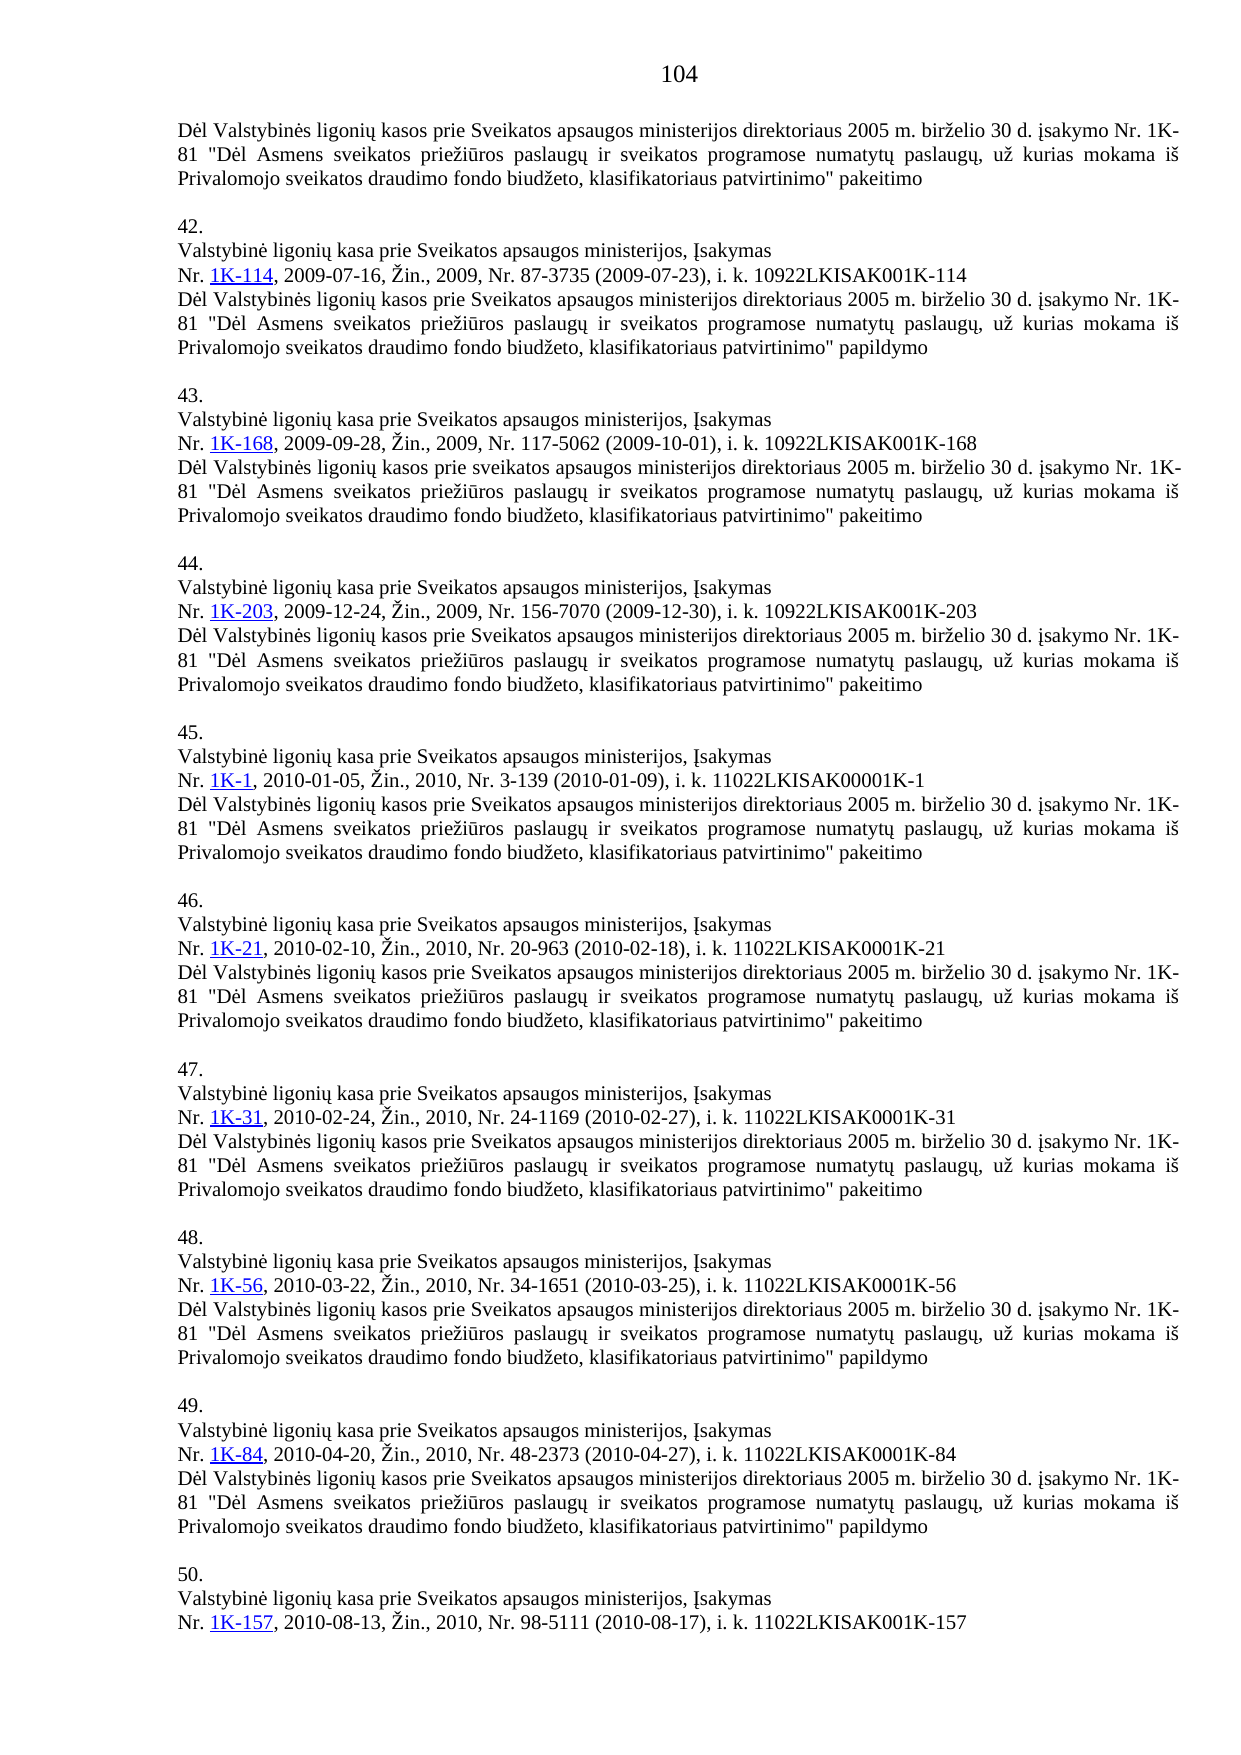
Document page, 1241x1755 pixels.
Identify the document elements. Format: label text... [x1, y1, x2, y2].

text Valstybinė ligonių kasa prie Sveikatos apsaugos ministerijos, Įsakymas [177, 238, 1181, 262]
text 42. [177, 214, 1181, 238]
text Dėl Valstybinės ligonių kasos prie Sveikatos apsaugos ministerijos direktoriaus 2005 m. birželio 30 d. įsakymo Nr. 1K-81 "Dėl Asmens sveikatos priežiūros paslaugų ir sveikatos programose numatytų paslaugų, už kurias mokama iš Privalomojo sveikatos draudimo fondo biudžeto, klasifikatoriaus patvirtinimo" papildymo [177, 287, 1181, 359]
text Dėl Valstybinės ligonių kasos prie Sveikatos apsaugos ministerijos direktoriaus 2005 m. birželio 30 d. įsakymo Nr. 1K-81 "Dėl Asmens sveikatos priežiūros paslaugų ir sveikatos programose numatytų paslaugų, už kurias mokama iš Privalomojo sveikatos draudimo fondo biudžeto, klasifikatoriaus patvirtinimo" pakeitimo [177, 1129, 1181, 1201]
text Nr. 1K-56, 2010-03-22, Žin., 2010, Nr. 34-1651 (2010-03-25), i. k. 11022LKISAK0001K-56 [177, 1273, 1181, 1297]
text 45. [177, 720, 1181, 744]
text 48. [177, 1225, 1181, 1249]
text Dėl Valstybinės ligonių kasos prie Sveikatos apsaugos ministerijos direktoriaus 2005 m. birželio 30 d. įsakymo Nr. 1K-81 "Dėl Asmens sveikatos priežiūros paslaugų ir sveikatos programose numatytų paslaugų, už kurias mokama iš Privalomojo sveikatos draudimo fondo biudžeto, klasifikatoriaus patvirtinimo" papildymo [177, 1297, 1181, 1369]
text Nr. 1K-168, 2009-09-28, Žin., 2009, Nr. 117-5062 (2009-10-01), i. k. 10922LKISAK001K-168 [177, 431, 1181, 455]
text 49. [177, 1393, 1181, 1417]
text Dėl Valstybinės ligonių kasos prie Sveikatos apsaugos ministerijos direktoriaus 2005 m. birželio 30 d. įsakymo Nr. 1K-81 "Dėl Asmens sveikatos priežiūros paslaugų ir sveikatos programose numatytų paslaugų, už kurias mokama iš Privalomojo sveikatos draudimo fondo biudžeto, klasifikatoriaus patvirtinimo" papildymo [177, 1466, 1181, 1538]
text Valstybinė ligonių kasa prie Sveikatos apsaugos ministerijos, Įsakymas [177, 1586, 1181, 1610]
text Dėl Valstybinės ligonių kasos prie Sveikatos apsaugos ministerijos direktoriaus 2005 m. birželio 30 d. įsakymo Nr. 1K-81 "Dėl Asmens sveikatos priežiūros paslaugų ir sveikatos programose numatytų paslaugų, už kurias mokama iš Privalomojo sveikatos draudimo fondo biudžeto, klasifikatoriaus patvirtinimo" pakeitimo [177, 623, 1181, 696]
text Nr. 1K-1, 2010-01-05, Žin., 2010, Nr. 3-139 (2010-01-09), i. k. 11022LKISAK00001K-1 [177, 768, 1181, 792]
text Dėl Valstybinės ligonių kasos prie Sveikatos apsaugos ministerijos direktoriaus 2005 m. birželio 30 d. įsakymo Nr. 1K-81 "Dėl Asmens sveikatos priežiūros paslaugų ir sveikatos programose numatytų paslaugų, už kurias mokama iš Privalomojo sveikatos draudimo fondo biudžeto, klasifikatoriaus patvirtinimo" pakeitimo [177, 118, 1181, 190]
text 47. [177, 1057, 1181, 1081]
text Valstybinė ligonių kasa prie Sveikatos apsaugos ministerijos, Įsakymas [177, 744, 1181, 768]
text 46. [177, 888, 1181, 912]
text Valstybinė ligonių kasa prie Sveikatos apsaugos ministerijos, Įsakymas [177, 1417, 1181, 1442]
text Nr. 1K-203, 2009-12-24, Žin., 2009, Nr. 156-7070 (2009-12-30), i. k. 10922LKISAK001K-203 [177, 599, 1181, 623]
text Dėl Valstybinės ligonių kasos prie Sveikatos apsaugos ministerijos direktoriaus 2005 m. birželio 30 d. įsakymo Nr. 1K-81 "Dėl Asmens sveikatos priežiūros paslaugų ir sveikatos programose numatytų paslaugų, už kurias mokama iš Privalomojo sveikatos draudimo fondo biudžeto, klasifikatoriaus patvirtinimo" pakeitimo [177, 960, 1181, 1032]
text 50. [177, 1562, 1181, 1586]
text 43. [177, 383, 1181, 407]
text Dėl Valstybinės ligonių kasos prie sveikatos apsaugos ministerijos direktoriaus 2005 m. birželio 30 d. įsakymo Nr. 1K-81 "Dėl Asmens sveikatos priežiūros paslaugų ir sveikatos programose numatytų paslaugų, už kurias mokama iš Privalomojo sveikatos draudimo fondo biudžeto, klasifikatoriaus patvirtinimo" pakeitimo [177, 455, 1181, 527]
text Valstybinė ligonių kasa prie Sveikatos apsaugos ministerijos, Įsakymas [177, 575, 1181, 599]
text Nr. 1K-114, 2009-07-16, Žin., 2009, Nr. 87-3735 (2009-07-23), i. k. 10922LKISAK001K-114 [177, 262, 1181, 287]
text Nr. 1K-157, 2010-08-13, Žin., 2010, Nr. 98-5111 (2010-08-17), i. k. 11022LKISAK001K-157 [177, 1610, 1181, 1634]
text Valstybinė ligonių kasa prie Sveikatos apsaugos ministerijos, Įsakymas [177, 912, 1181, 936]
text Dėl Valstybinės ligonių kasos prie Sveikatos apsaugos ministerijos direktoriaus 2005 m. birželio 30 d. įsakymo Nr. 1K-81 "Dėl Asmens sveikatos priežiūros paslaugų ir sveikatos programose numatytų paslaugų, už kurias mokama iš Privalomojo sveikatos draudimo fondo biudžeto, klasifikatoriaus patvirtinimo" pakeitimo [177, 792, 1181, 864]
text Valstybinė ligonių kasa prie Sveikatos apsaugos ministerijos, Įsakymas [177, 407, 1181, 431]
text Nr. 1K-21, 2010-02-10, Žin., 2010, Nr. 20-963 (2010-02-18), i. k. 11022LKISAK0001K-21 [177, 936, 1181, 960]
text Nr. 1K-31, 2010-02-24, Žin., 2010, Nr. 24-1169 (2010-02-27), i. k. 11022LKISAK0001K-31 [177, 1105, 1181, 1129]
text Valstybinė ligonių kasa prie Sveikatos apsaugos ministerijos, Įsakymas [177, 1249, 1181, 1273]
text Nr. 1K-84, 2010-04-20, Žin., 2010, Nr. 48-2373 (2010-04-27), i. k. 11022LKISAK0001K-84 [177, 1442, 1181, 1466]
text Valstybinė ligonių kasa prie Sveikatos apsaugos ministerijos, Įsakymas [177, 1081, 1181, 1105]
text 44. [177, 551, 1181, 575]
